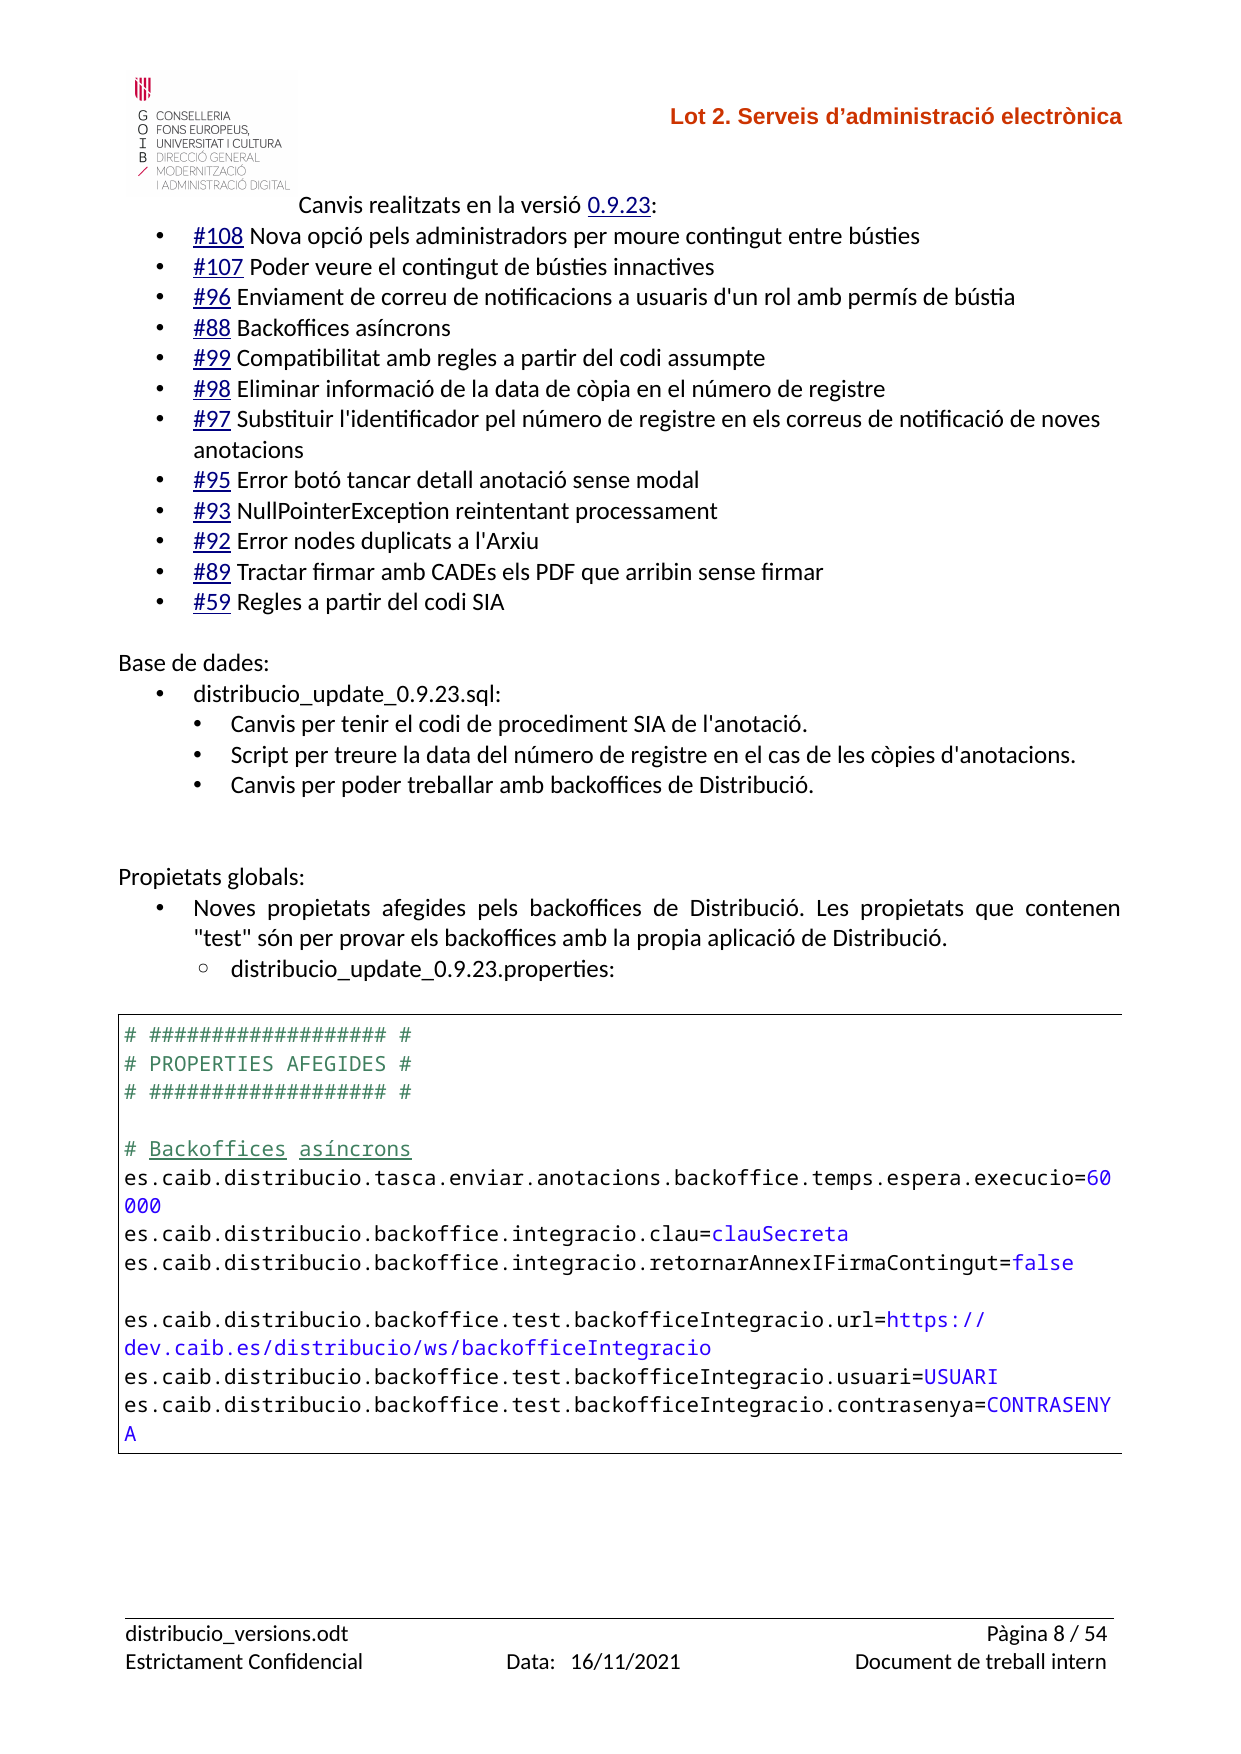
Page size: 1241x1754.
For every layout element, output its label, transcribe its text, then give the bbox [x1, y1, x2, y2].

list #93 NullPointerException reintentant processament [156, 495, 1122, 525]
text Propietats globals: [118, 861, 1122, 892]
list #89 Tractar firmar amb CADEs els PDF que arribin sense firmar [156, 556, 1122, 586]
list Canvis per poder treballar amb backoffices de Distribució. [193, 769, 1122, 800]
list #107 Poder veure el contingut de bústies innactives [156, 251, 1122, 281]
list distribucio_update_0.9.23.sql: [156, 678, 1122, 708]
list #96 Enviament de correu de notificacions a usuaris d'un rol amb permís de bústia [156, 281, 1122, 312]
text Canvis realitzats en la versió 0.9.23: [118, 190, 1122, 220]
list distribucio_update_0.9.23.properties: [193, 953, 1122, 983]
list Canvis per tenir el codi de procediment SIA de l'anotació. [193, 708, 1122, 739]
list #95 Error botó tancar detall anotació sense modal [156, 464, 1122, 495]
list #92 Error nodes duplicats a l'Arxiu [156, 525, 1122, 556]
list Script per treure la data del número de registre en el cas de les còpies d'anotacions. [193, 739, 1122, 769]
text Base de dades: [118, 647, 1122, 678]
list #88 Backoffices asíncrons [156, 312, 1122, 342]
list Noves propietats afegides pels backoffices de Distribució. Les propietats que contenen "test" són per provar els backoffices amb la propia aplicació de Distribució. [156, 892, 1122, 953]
table_header # ################### # # PROPERTIES AFEGIDES # # ################### # # Backoffices asíncrons es.caib.distribucio.tasca.enviar.anotacions.backoffice.temps.espera.execucio=60000 es.caib.distribucio.backoffice.integracio.clau=clauSecreta es.caib.distribucio.backoffice.integracio.retornarAnnexIFirmaContingut=false es.caib.distribucio.backoffice.test.backofficeIntegracio.url=https://dev.caib.es/distribucio/ws/backofficeIntegracio es.caib.distribucio.backoffice.test.backofficeIntegracio.usuari=USUARI es.caib.distribucio.backoffice.test.backofficeIntegracio.contrasenya=CONTRASENYA [119, 1015, 1122, 1453]
list #108 Nova opció pels administradors per moure contingut entre bústies [156, 220, 1122, 251]
picture [126, 70, 299, 197]
list #99 Compatibilitat amb regles a partir del codi assumpte [156, 342, 1122, 373]
list #97 Substituir l'identificador pel número de registre en els correus de notificació de noves anotacions [156, 403, 1122, 464]
list #98 Eliminar informació de la data de còpia en el número de registre [156, 373, 1122, 403]
list #59 Regles a partir del codi SIA [156, 586, 1122, 617]
